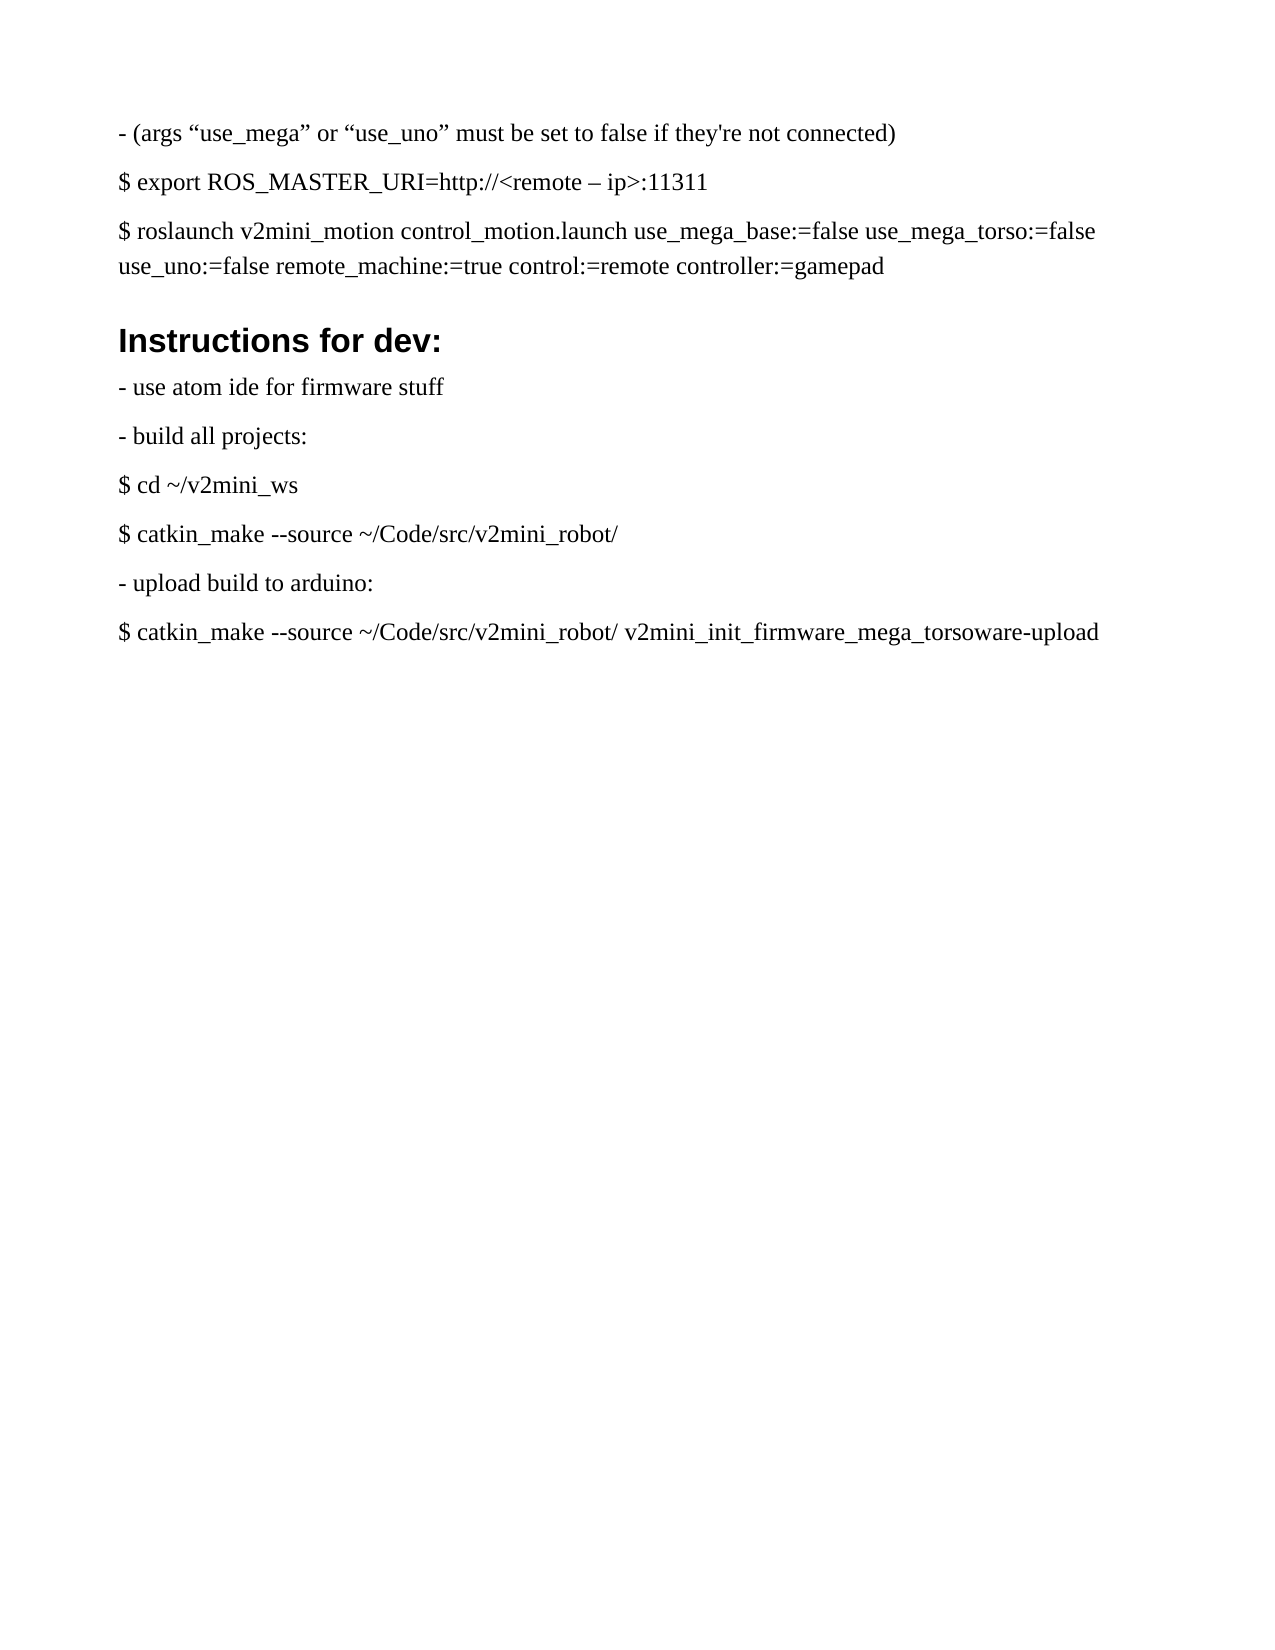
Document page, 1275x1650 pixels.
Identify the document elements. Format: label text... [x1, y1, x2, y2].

subtitle Instructions for dev: [118, 321, 1157, 359]
text $ cd ~/v2mini_ws [118, 470, 1157, 499]
text - build all projects: [118, 421, 1157, 449]
text $ export ROS_MASTER_URI=http://<remote – ip>:11311 [118, 167, 1157, 196]
text - use atom ide for firmware stuff [118, 372, 1157, 401]
text $ catkin_make --source ~/Code/src/v2mini_robot/ [118, 519, 1157, 548]
text - (args “use_mega” or “use_uno” must be set to false if they're not connected) [118, 118, 1157, 147]
text $ roslaunch v2mini_motion control_motion.launch use_mega_base:=false use_mega_torso:=false use_uno:=false remote_machine:=true control:=remote controller:=gamepad [118, 216, 1157, 279]
text - upload build to arduino: [118, 568, 1157, 597]
text $ catkin_make --source ~/Code/src/v2mini_robot/ v2mini_init_firmware_mega_torsoware-upload [118, 617, 1157, 646]
